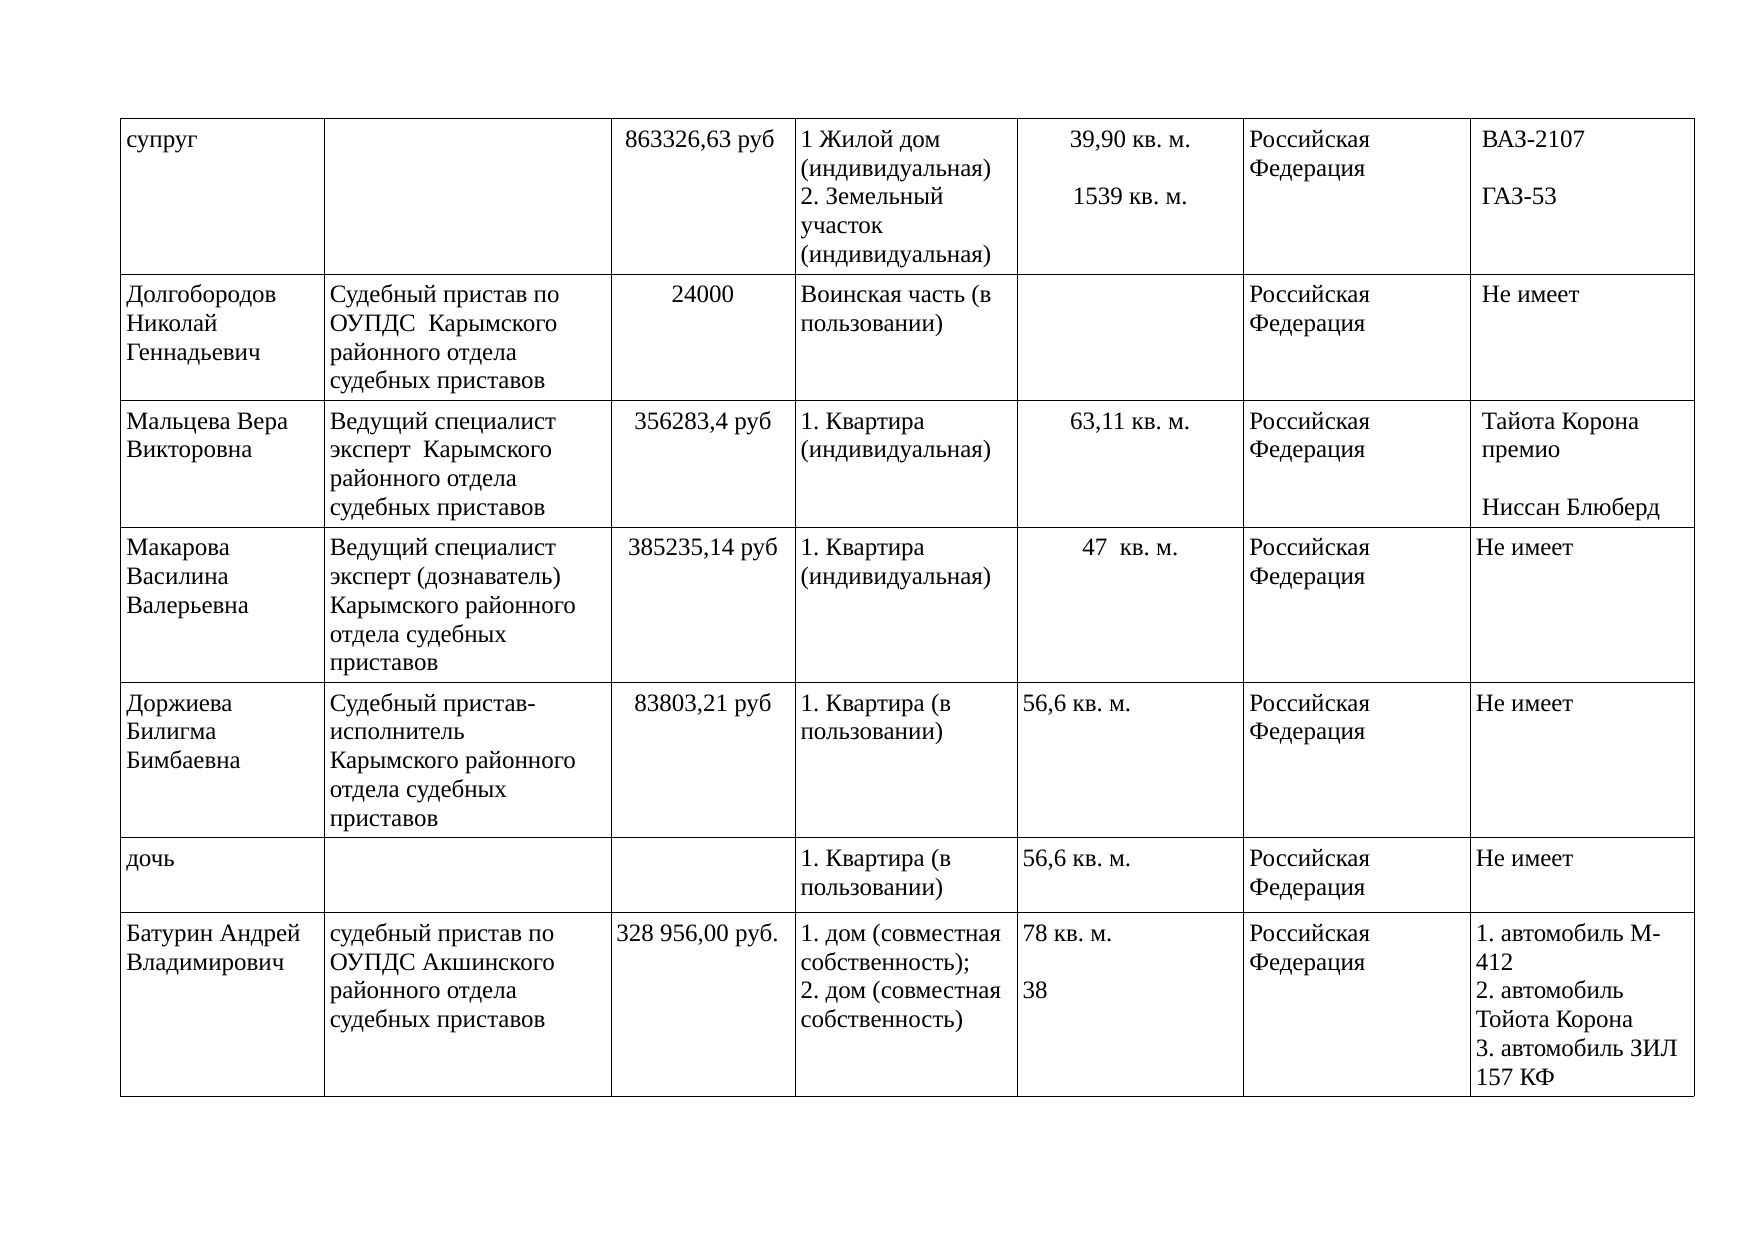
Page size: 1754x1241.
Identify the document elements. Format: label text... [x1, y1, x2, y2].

table_cell Судебный пристав по ОУПДС Карымского районного отдела судебных приставов [325, 275, 611, 400]
table_cell 1 Жилой дом (индивидуальная) 2. Земельный участок (индивидуальная) [796, 119, 1017, 273]
table_cell Батурин Андрей Владимирович [121, 913, 324, 1096]
table_cell Не имеет [1471, 528, 1694, 682]
table_cell [325, 838, 611, 912]
table_cell 78 кв. м. 38 [1018, 913, 1243, 1096]
table_cell 1. Квартира (в пользовании) [796, 838, 1017, 912]
table_cell Российская Федерация [1244, 528, 1470, 682]
table_cell [325, 119, 611, 273]
table_cell Ведущий специалист эксперт Карымского районного отдела судебных приставов [325, 401, 611, 527]
table_cell 1. Квартира (в пользовании) [796, 683, 1017, 837]
table_cell Воинская часть (в пользовании) [796, 275, 1017, 400]
table_cell Тайота Корона премио Ниссан Блюберд [1471, 401, 1694, 527]
table_cell [612, 838, 795, 912]
table_cell Макарова Василина Валерьевна [121, 528, 324, 682]
table_cell 385235,14 руб [612, 528, 795, 682]
table_cell 863326,63 руб [612, 119, 795, 273]
table_cell 24000 [612, 275, 795, 400]
table_cell 356283,4 руб [612, 401, 795, 527]
table_cell Не имеет [1471, 683, 1694, 837]
table_cell 328 956,00 руб. [612, 913, 795, 1096]
table_cell Российская Федерация [1244, 913, 1470, 1096]
table_cell Долгобородов Николай Геннадьевич [121, 275, 324, 400]
table_cell 63,11 кв. м. [1018, 401, 1243, 527]
table_cell Российская Федерация [1244, 401, 1470, 527]
table_cell Судебный пристав-исполнитель Карымского районного отдела судебных приставов [325, 683, 611, 837]
table_cell 1. дом (совместная собственность); 2. дом (совместная собственность) [796, 913, 1017, 1096]
table_cell 83803,21 руб [612, 683, 795, 837]
table_cell 1. Квартира (индивидуальная) [796, 401, 1017, 527]
table_cell Мальцева Вера Викторовна [121, 401, 324, 527]
table_cell Российская Федерация [1244, 683, 1470, 837]
table_cell Российская Федерация [1244, 838, 1470, 912]
table_cell Российская Федерация [1244, 119, 1470, 273]
table_cell 56,6 кв. м. [1018, 683, 1243, 837]
table_cell супруг [121, 119, 324, 273]
table_cell дочь [121, 838, 324, 912]
table_cell 1. Квартира (индивидуальная) [796, 528, 1017, 682]
table_cell 39,90 кв. м. 1539 кв. м. [1018, 119, 1243, 273]
table_cell 1. автомобиль М-412 2. автомобиль Тойота Корона 3. автомобиль ЗИЛ 157 КФ [1471, 913, 1694, 1096]
table_cell ВАЗ-2107 ГАЗ-53 [1471, 119, 1694, 273]
table_cell Российская Федерация [1244, 275, 1470, 400]
table_cell Ведущий специалист эксперт (дознаватель) Карымского районного отдела судебных приставов [325, 528, 611, 682]
table_cell судебный пристав по ОУПДС Акшинского районного отдела судебных приставов [325, 913, 611, 1096]
table_cell Доржиева Билигма Бимбаевна [121, 683, 324, 837]
table_cell Не имеет [1471, 275, 1694, 400]
table_cell Не имеет [1471, 838, 1694, 912]
table_cell 47 кв. м. [1018, 528, 1243, 682]
table_cell [1018, 275, 1243, 400]
table_cell 56,6 кв. м. [1018, 838, 1243, 912]
